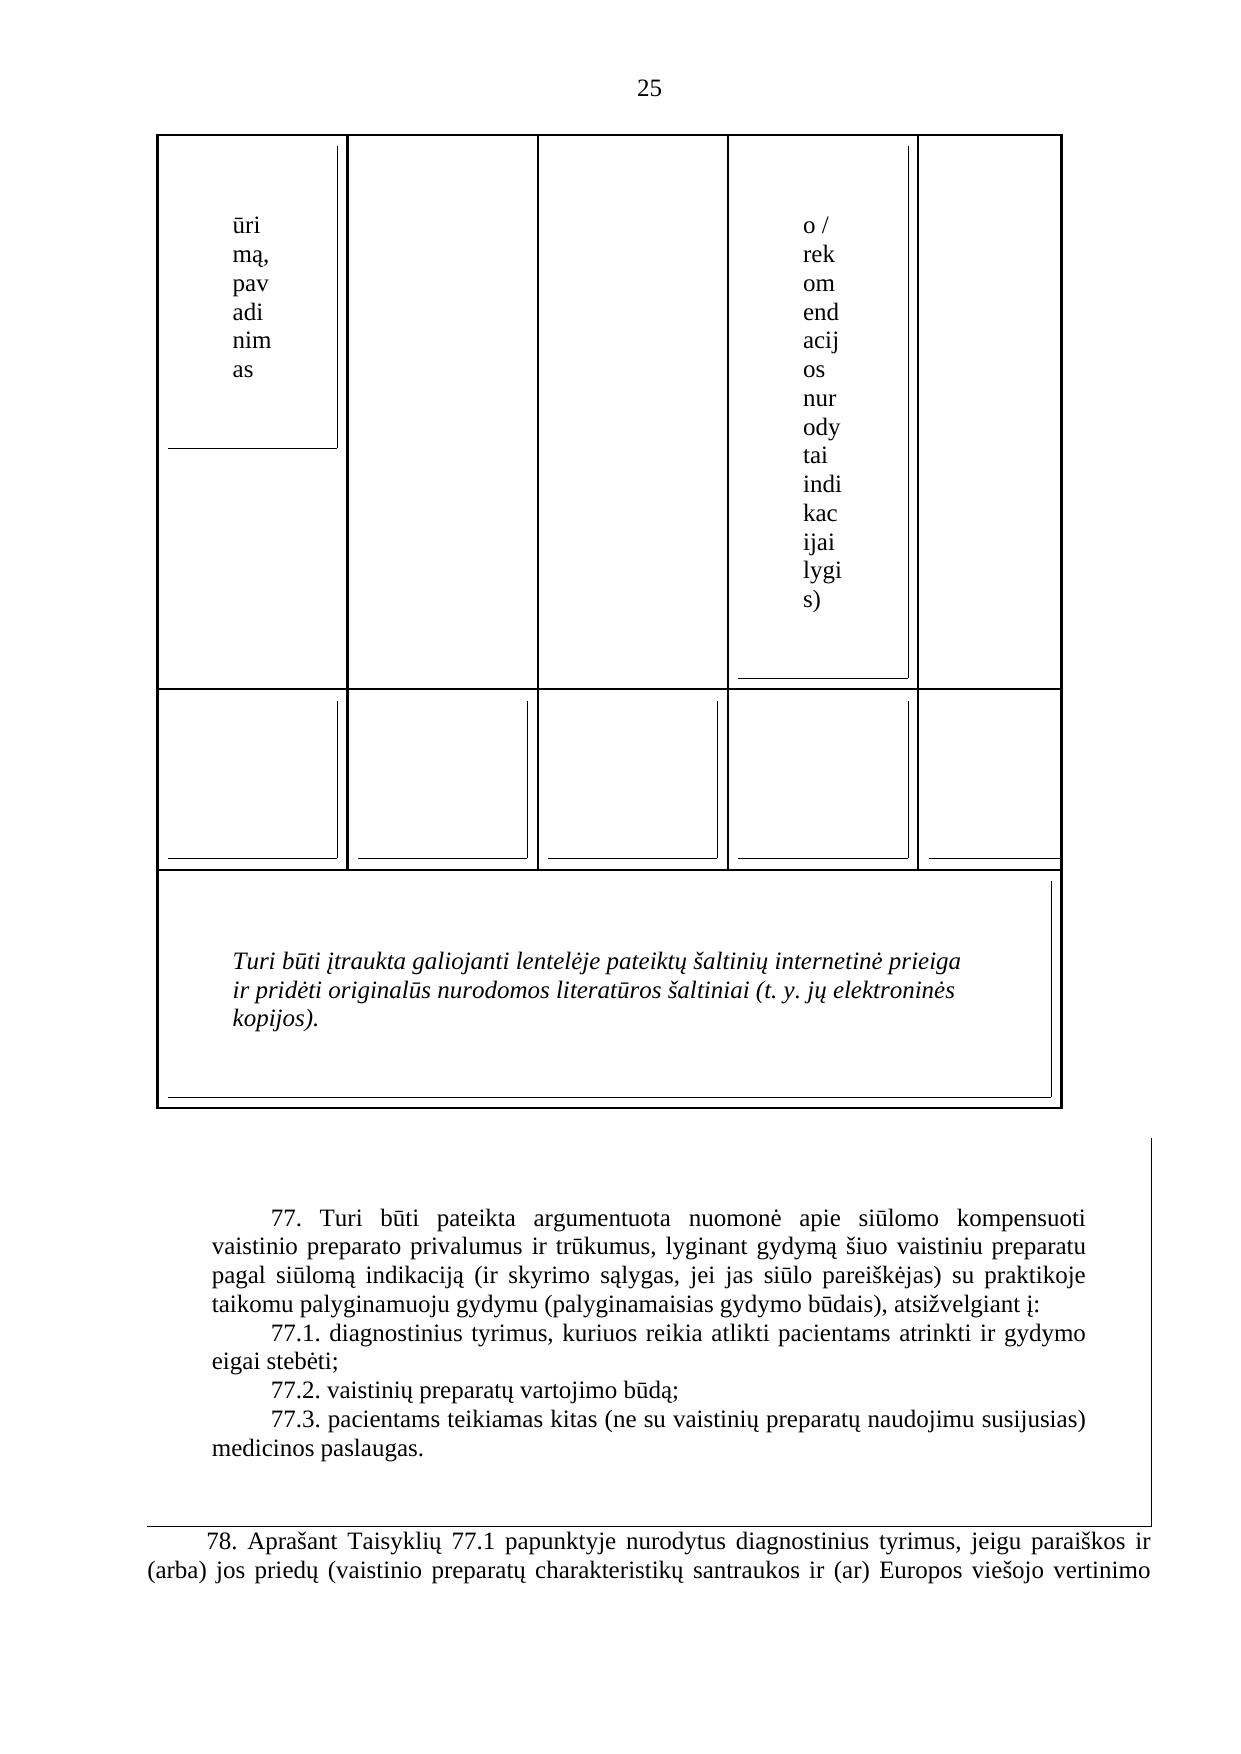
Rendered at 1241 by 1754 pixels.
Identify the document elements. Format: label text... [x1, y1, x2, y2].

table_header o / rekomendacijos nurodytai indikacijai lygis) [729, 136, 917, 688]
table_cell Turi būti įtraukta galiojanti lentelėje pateiktų šaltinių internetinė prieiga ir pridėti originalūs nurodomos literatūros šaltiniai (t. y. jų elektroninės kopijos). [159, 871, 1060, 1107]
text 77.1. diagnostinius tyrimus, kuriuos reikia atlikti pacientams atrinkti ir gydymo eigai stebėti; [147, 1318, 1151, 1375]
table_header [919, 136, 1060, 688]
table_header [539, 136, 727, 688]
table_cell [919, 690, 1060, 869]
table_header [349, 136, 537, 688]
text 78. Aprašant Taisyklių 77.1 papunktyje nurodytus diagnostinius tyrimus, jeigu paraiškos ir (arba) jos priedų (vaistinio preparatų charakteristikų santraukos ir (ar) Europos viešojo vertinimo [147, 1526, 1152, 1583]
table_cell [729, 690, 917, 869]
table_cell [349, 690, 537, 869]
table_header ūrimą, pavadinimas [159, 136, 346, 688]
text 77. Turi būti pateikta argumentuota nuomonė apie siūlomo kompensuoti vaistinio preparato privalumus ir trūkumus, lyginant gydymą šiuo vaistiniu preparatu pagal siūlomą indikaciją (ir skyrimo sąlygas, jei jas siūlo pareiškėjas) su praktikoje taikomu palyginamuoju gydymu (palyginamaisias gydymo būdais), atsižvelgiant į: [147, 1138, 1151, 1318]
text 77.3. pacientams teikiamas kitas (ne su vaistinių preparatų naudojimu susijusias) medicinos paslaugas. [147, 1404, 1151, 1526]
table_cell [159, 690, 346, 869]
table_cell [539, 690, 727, 869]
text 77.2. vaistinių preparatų vartojimo būdą; [147, 1375, 1151, 1404]
